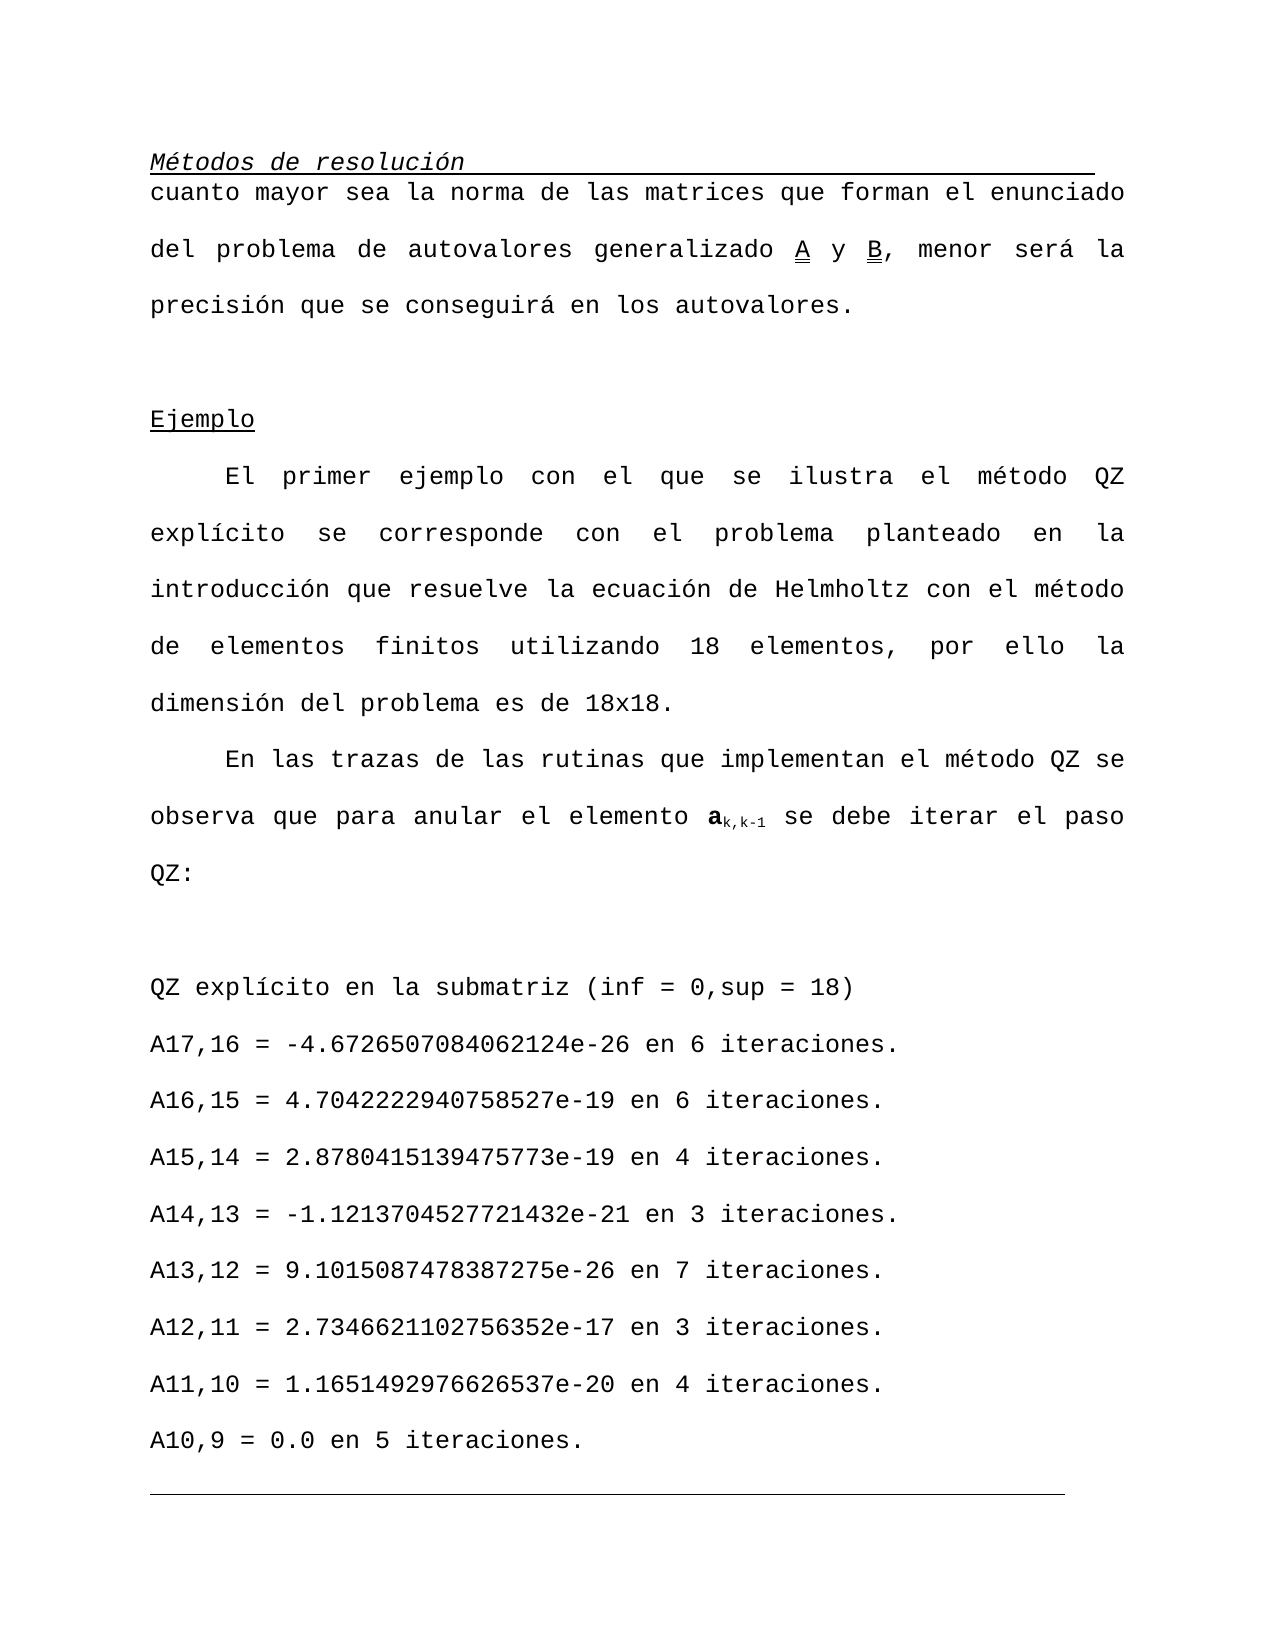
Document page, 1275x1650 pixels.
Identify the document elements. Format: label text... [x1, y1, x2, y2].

text En las trazas de las rutinas que implementan el método QZ se observa que para anular el elemento ak,k-1 se debe iterar el paso QZ: [150, 747, 1125, 889]
text A16,15 = 4.7042222940758527e-19 en 6 iteraciones. [150, 1088, 1125, 1116]
text QZ explícito en la submatriz (inf = 0,sup = 18) [150, 974, 1125, 1003]
text A13,12 = 9.1015087478387275e-26 en 7 iteraciones. [150, 1258, 1125, 1286]
text A17,16 = -4.6726507084062124e-26 en 6 iteraciones. [150, 1031, 1125, 1059]
text A14,13 = -1.1213704527721432e-21 en 3 iteraciones. [150, 1201, 1125, 1229]
text A15,14 = 2.8780415139475773e-19 en 4 iteraciones. [150, 1144, 1125, 1173]
text El primer ejemplo con el que se ilustra el método QZ explícito se corresponde con el problema planteado en la introducción que resuelve la ecuación de Helmholtz con el método de elementos finitos utilizando 18 elementos, por ello la dimensión del problema es de 18x18. [150, 464, 1125, 719]
text Ejemplo [150, 407, 1125, 435]
text A10,9 = 0.0 en 5 iteraciones. [150, 1428, 1125, 1456]
text cuanto mayor sea la norma de las matrices que forman el enunciado del problema de autovalores generalizado A y B, menor será la precisión que se conseguirá en los autovalores. [150, 179, 1125, 321]
text A12,11 = 2.7346621102756352e-17 en 3 iteraciones. [150, 1314, 1125, 1343]
text A11,10 = 1.1651492976626537e-20 en 4 iteraciones. [150, 1371, 1125, 1399]
